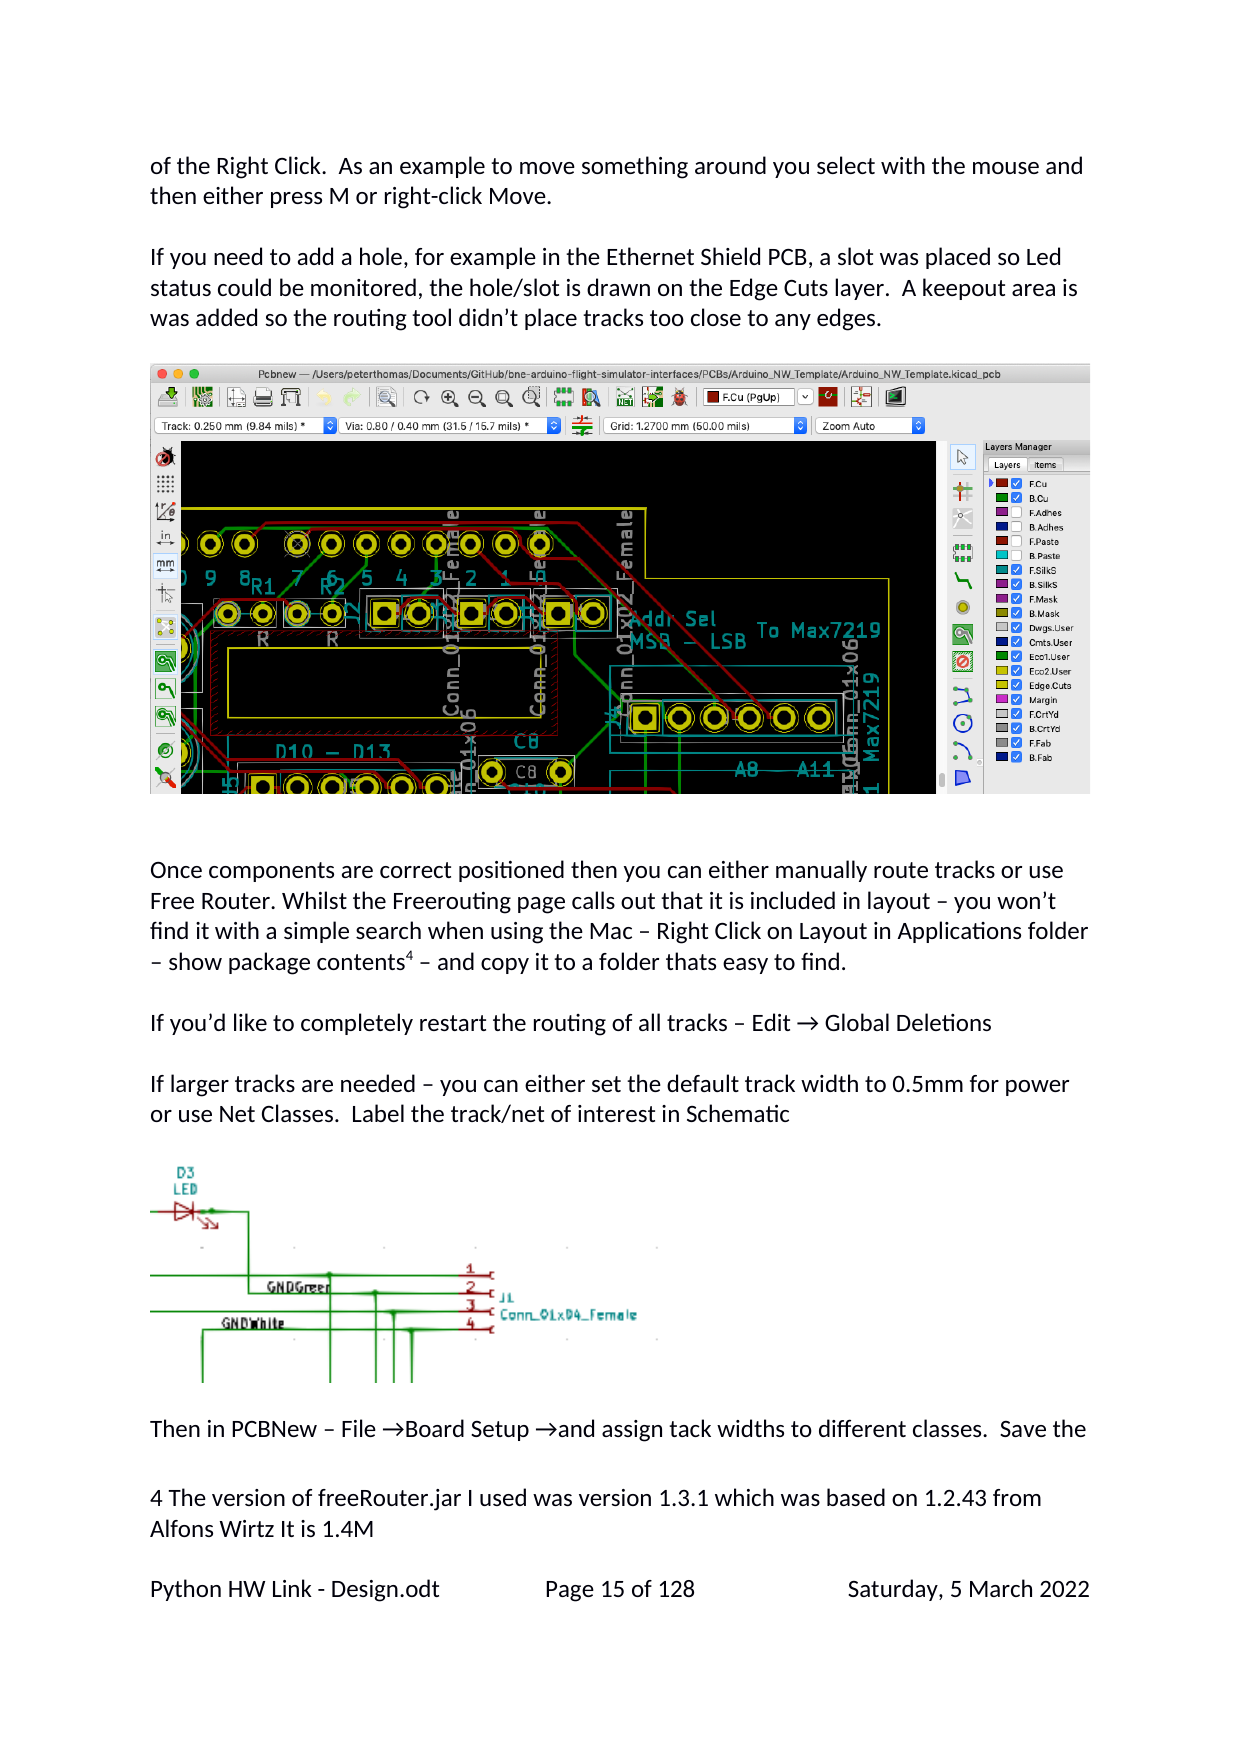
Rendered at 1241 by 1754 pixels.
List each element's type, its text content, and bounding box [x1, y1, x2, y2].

text of the Right Click. As an example to move something around you select with the mouse and then either press M or right-click Move. [150, 150, 1090, 211]
text The version of freeRouter.jar I used was version 1.3.1 which was based on 1.2.43 from Alfons Wirtz It is 1.4M [150, 1482, 1090, 1543]
picture [150, 363, 1091, 794]
text If larger tracks are needed – you can either set the default track width to 0.5mm for power or use Net Classes. Label the track/net of interest in Schematic [150, 1068, 1090, 1129]
text If you’d like to completely restart the routing of all tracks – Edit → Global Deletions [150, 1007, 1090, 1038]
text Then in PCBNew – File →Board Setup →and assign tack widths to different classes. Save the [150, 1413, 1090, 1444]
picture [150, 1159, 675, 1383]
text Once components are correct positioned then you can either manually route tracks or use Free Router. Whilst the Freerouting page calls out that it is included in layout – you won’t find it with a simple search when using the Mac – Right Click on Layout in Applications folder – show package contents – and copy it to a folder thats easy to find. [150, 854, 1090, 977]
text If you need to add a hole, for example in the Ethernet Shield PCB, a slot was placed so Led status could be monitored, the hole/slot is drawn on the Edge Cuts layer. A keepout area is was added so the routing tool didn’t place tracks too close to any edges. [150, 242, 1090, 333]
